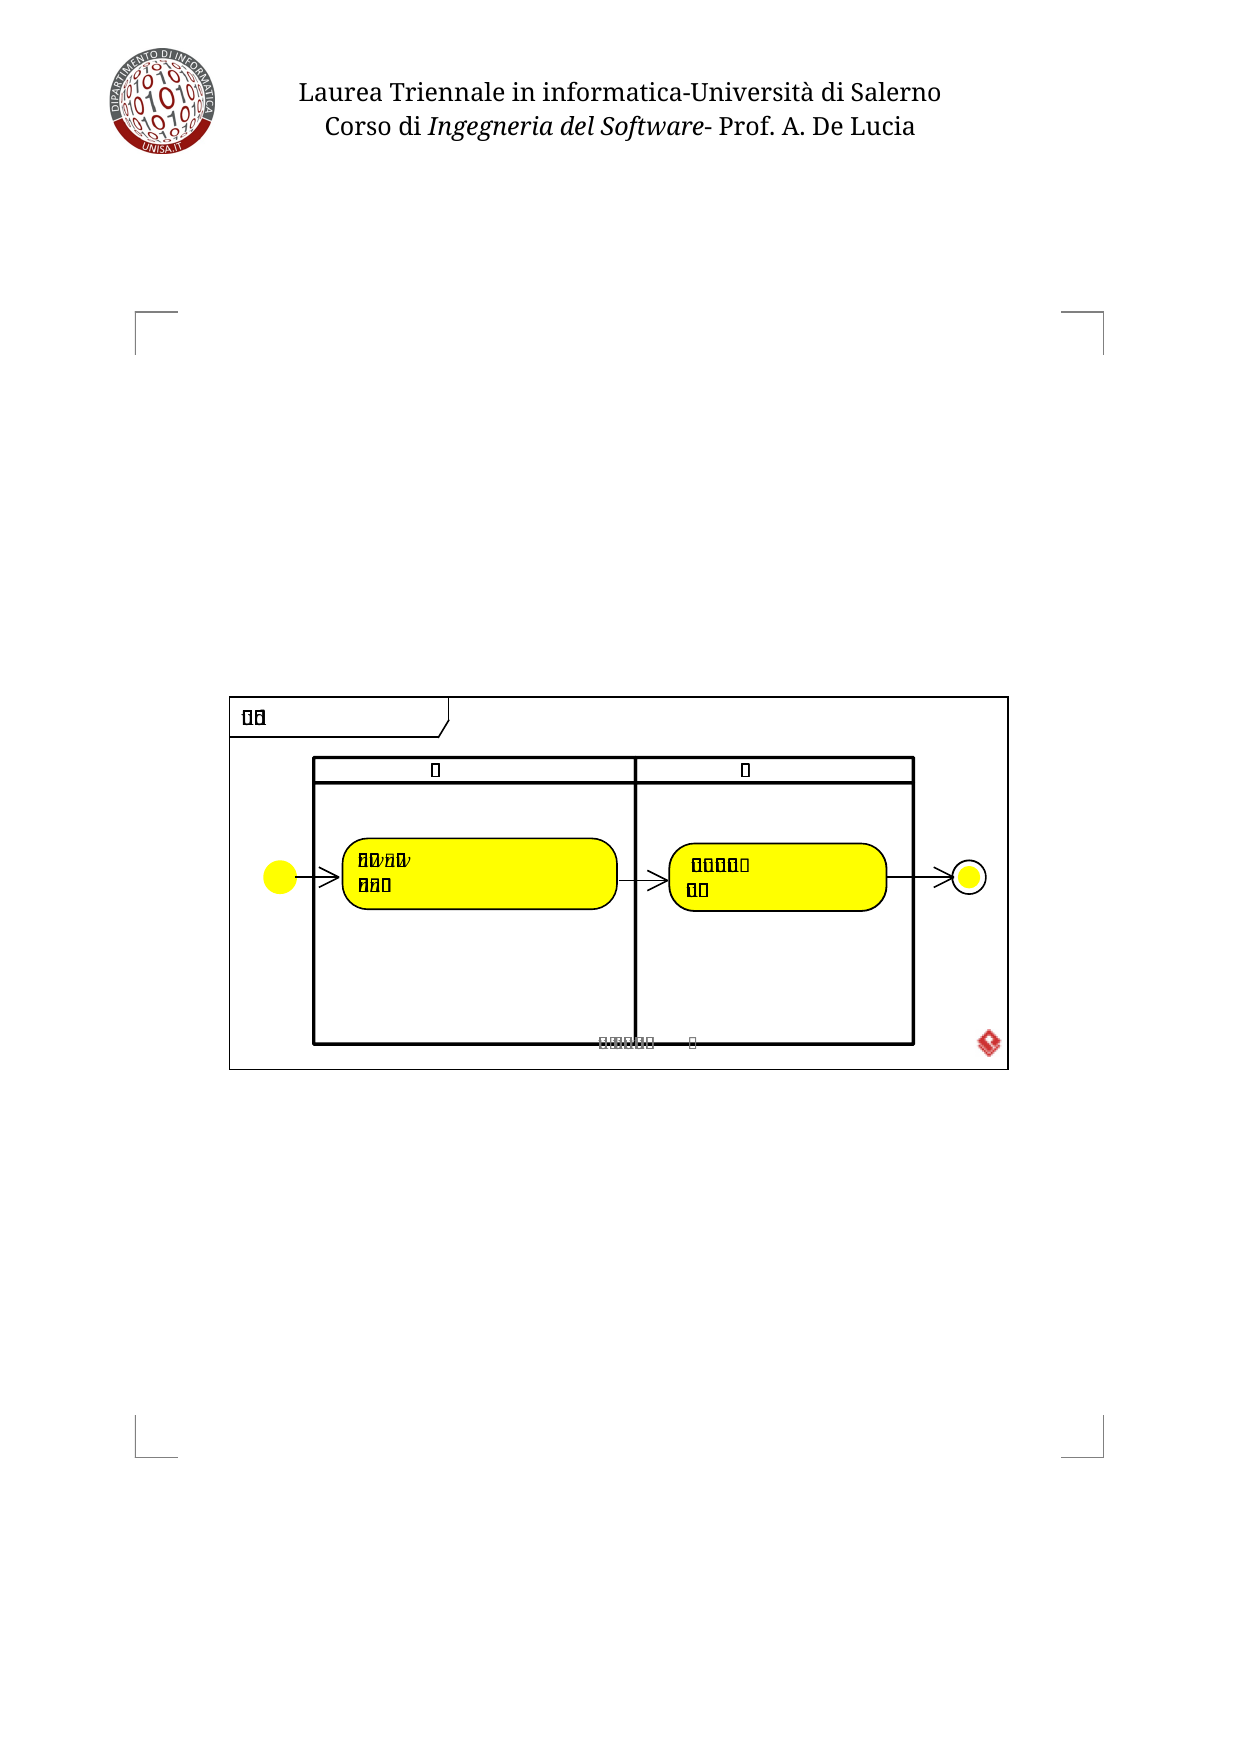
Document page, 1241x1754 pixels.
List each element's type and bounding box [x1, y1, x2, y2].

picture [109, 48, 215, 154]
